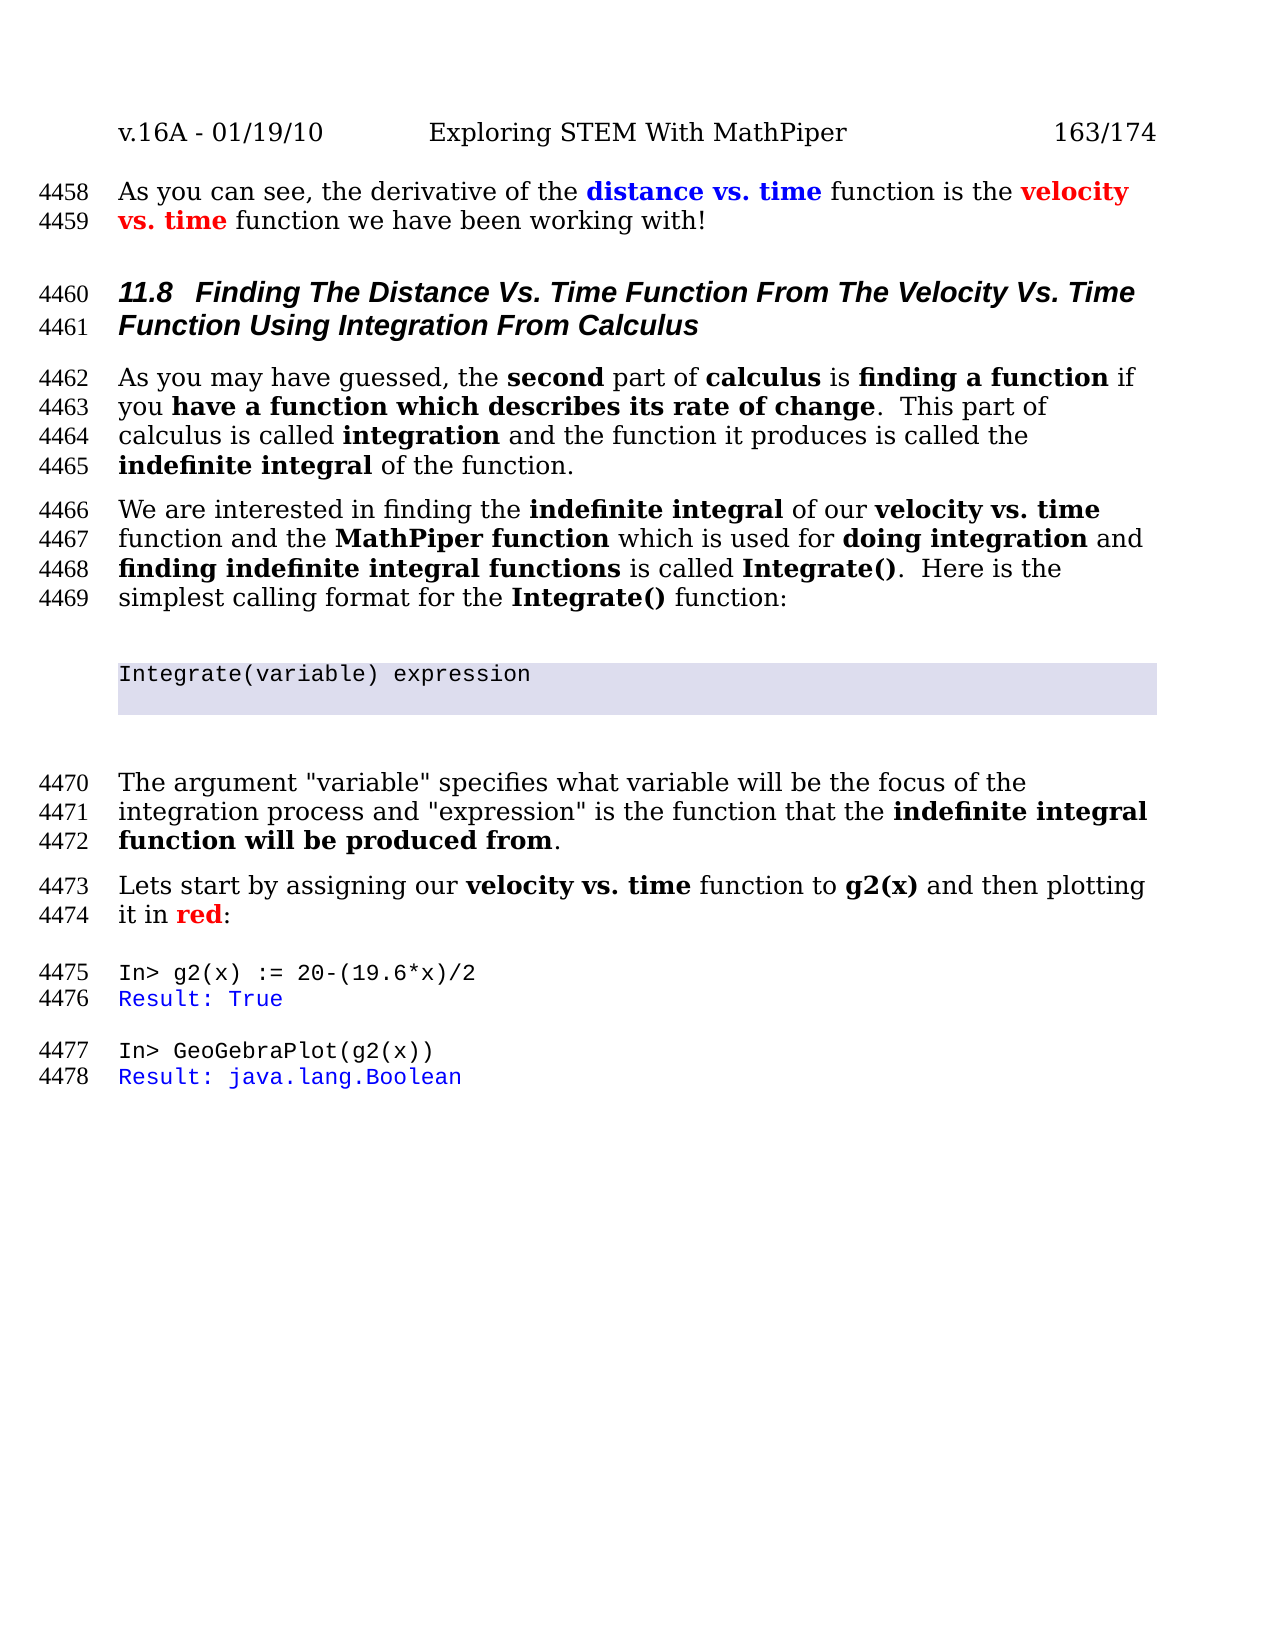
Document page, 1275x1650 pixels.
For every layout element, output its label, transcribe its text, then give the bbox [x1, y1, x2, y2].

text In> GeoGebraPlot(g2(x)) [118, 1039, 1157, 1065]
table_header Integrate(variable) expression [118, 663, 1157, 715]
subtitle Finding The Distance Vs. Time Function From The Velocity Vs. Time Function Using Integration From Calculus [118, 274, 1157, 342]
text As you can see, the derivative of the distance vs. time function is the velocity vs. time function we have been working with! [118, 177, 1157, 236]
text We are interested in finding the indefinite integral of our velocity vs. time function and the MathPiper function which is used for doing integration and finding indefinite integral functions is called Integrate(). Here is the simplest calling format for the Integrate() function: [118, 495, 1157, 613]
text Result: java.lang.Boolean [118, 1065, 1157, 1091]
text As you may have guessed, the second part of calculus is finding a function if you have a function which describes its rate of change. This part of calculus is called integration and the function it produces is called the indefinite integral of the function. [118, 363, 1157, 480]
text In> g2(x) := 20-(19.6*x)/2 [118, 961, 1157, 987]
text The argument "variable" specifies what variable will be the focus of the integration process and "expression" is the function that the indefinite integral function will be produced from. [118, 768, 1157, 856]
text Lets start by assigning our velocity vs. time function to g2(x) and then plotting it in red: [118, 871, 1157, 929]
text Result: True [118, 987, 1157, 1013]
